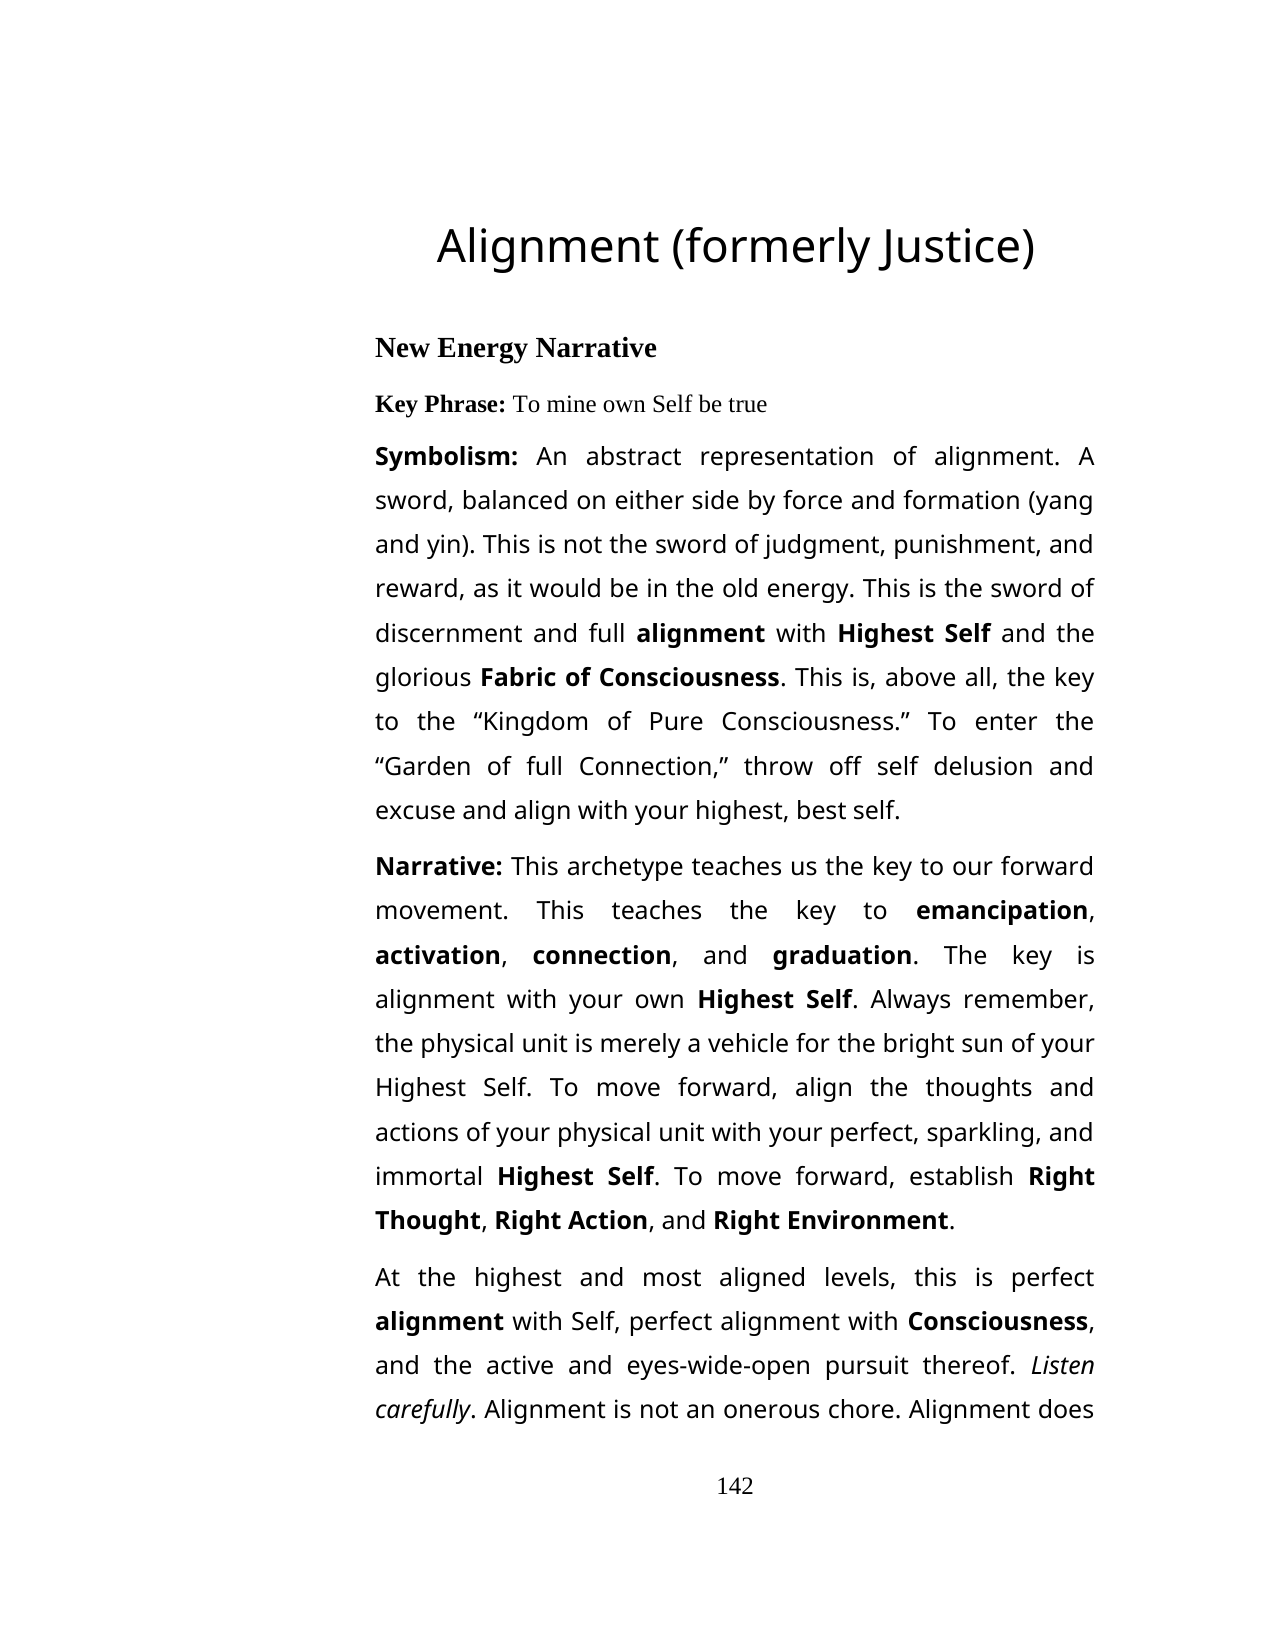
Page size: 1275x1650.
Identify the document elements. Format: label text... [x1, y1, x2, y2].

text Narrative: This archetype teaches us the key to our forward movement. This teaches the key to emancipation, activation, connection, and graduation. The key is alignment with your own Highest Self. Always remember, the physical unit is merely a vehicle for the bright sun of your Highest Self. To move forward, align the thoughts and actions of your physical unit with your perfect, sparkling, and immortal Highest Self. To move forward, establish Right Thought, Right Action, and Right Environment. [375, 849, 1095, 1237]
text Symbolism: An abstract representation of alignment. A sword, balanced on either side by force and formation (yang and yin). This is not the sword of judgment, punishment, and reward, as it would be in the old energy. This is the sword of discernment and full alignment with Highest Self and the glorious Fabric of Consciousness. This is, above all, the key to the “Kingdom of Pure Consciousness.” To enter the “Garden of full Connection,” throw off self delusion and excuse and align with your highest, best self. [375, 438, 1095, 827]
subtitle Alignment (formerly Justice) [375, 213, 1097, 276]
text At the highest and most aligned levels, this is perfect alignment with Self, perfect alignment with Consciousness, and the active and eyes-wide-open pursuit thereof. Listen carefully. Alignment is not an onerous chore. Alignment does [375, 1259, 1095, 1426]
text Key Phrase: To mine own Self be true [375, 389, 1095, 418]
subtitle New Energy Narrative [375, 330, 1095, 363]
